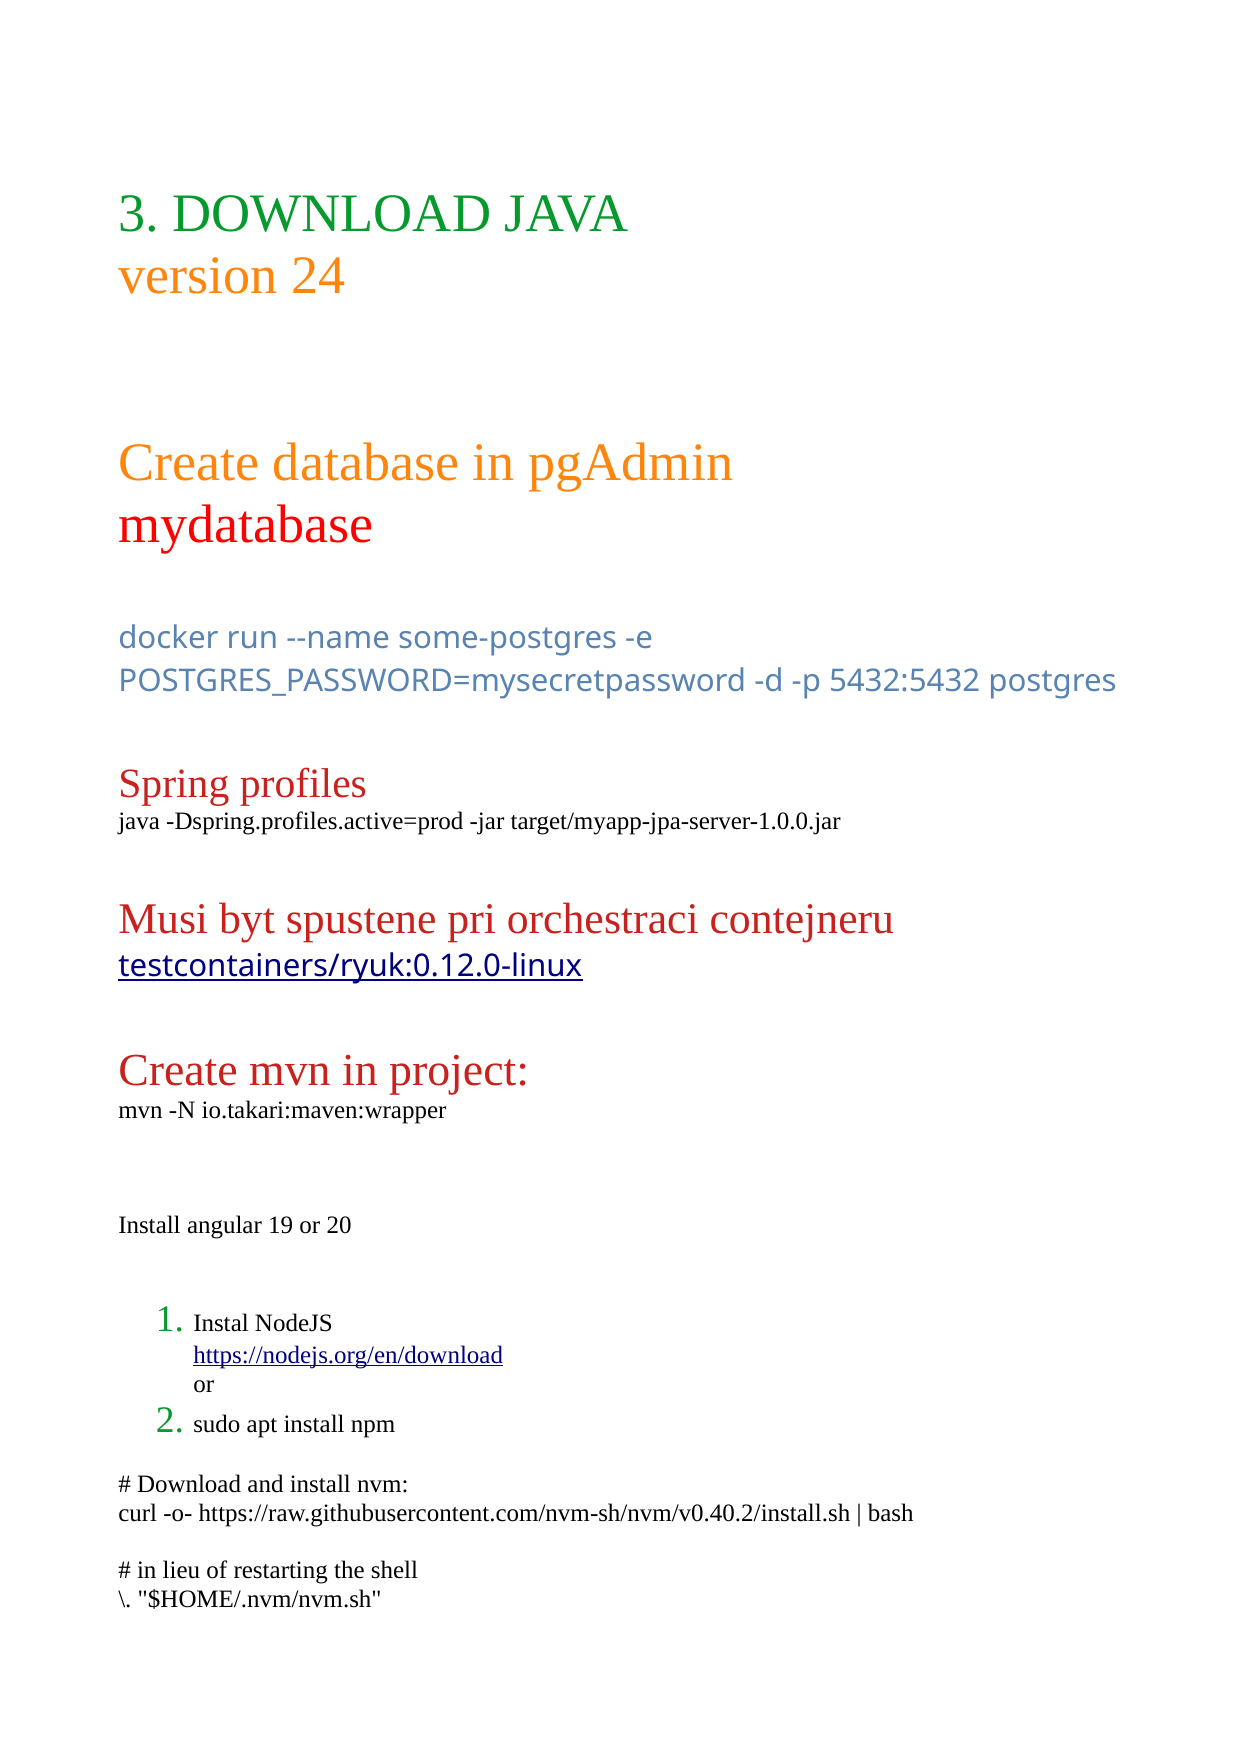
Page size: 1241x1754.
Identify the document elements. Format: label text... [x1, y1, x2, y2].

list https://nodejs.org/en/download [156, 1340, 1122, 1369]
text Install angular 19 or 20 [118, 1211, 1122, 1239]
text mydatabase [118, 492, 1122, 554]
text Create mvn in project: [118, 1043, 1122, 1096]
text mvn -N io.takari:maven:wrapper [118, 1096, 1122, 1124]
text \. "$HOME/.nvm/nvm.sh" [118, 1584, 1122, 1613]
list Instal NodeJS [156, 1297, 1122, 1340]
text Musi byt spustene pri orchestraci contejneru [118, 892, 1122, 943]
list or [156, 1369, 1122, 1397]
text # in lieu of restarting the shell [118, 1556, 1122, 1584]
list sudo apt install npm [156, 1397, 1122, 1441]
text Spring profiles [118, 758, 1122, 806]
text 3. DOWNLOAD JAVA [118, 180, 1122, 243]
text testcontainers/ryuk:0.12.0-linux [118, 943, 1122, 985]
text docker run --name some-postgres -e POSTGRES_PASSWORD=mysecretpassword -d -p 5432:5432 postgres [118, 616, 1122, 701]
text version 24 [118, 243, 1122, 305]
text # Download and install nvm: [118, 1469, 1122, 1498]
text java -Dspring.profiles.active=prod -jar target/myapp-jpa-server-1.0.0.jar [118, 806, 1122, 835]
text curl -o- https://raw.githubusercontent.com/nvm-sh/nvm/v0.40.2/install.sh | bash [118, 1498, 1122, 1527]
text Create database in pgAdmin [118, 429, 1122, 492]
